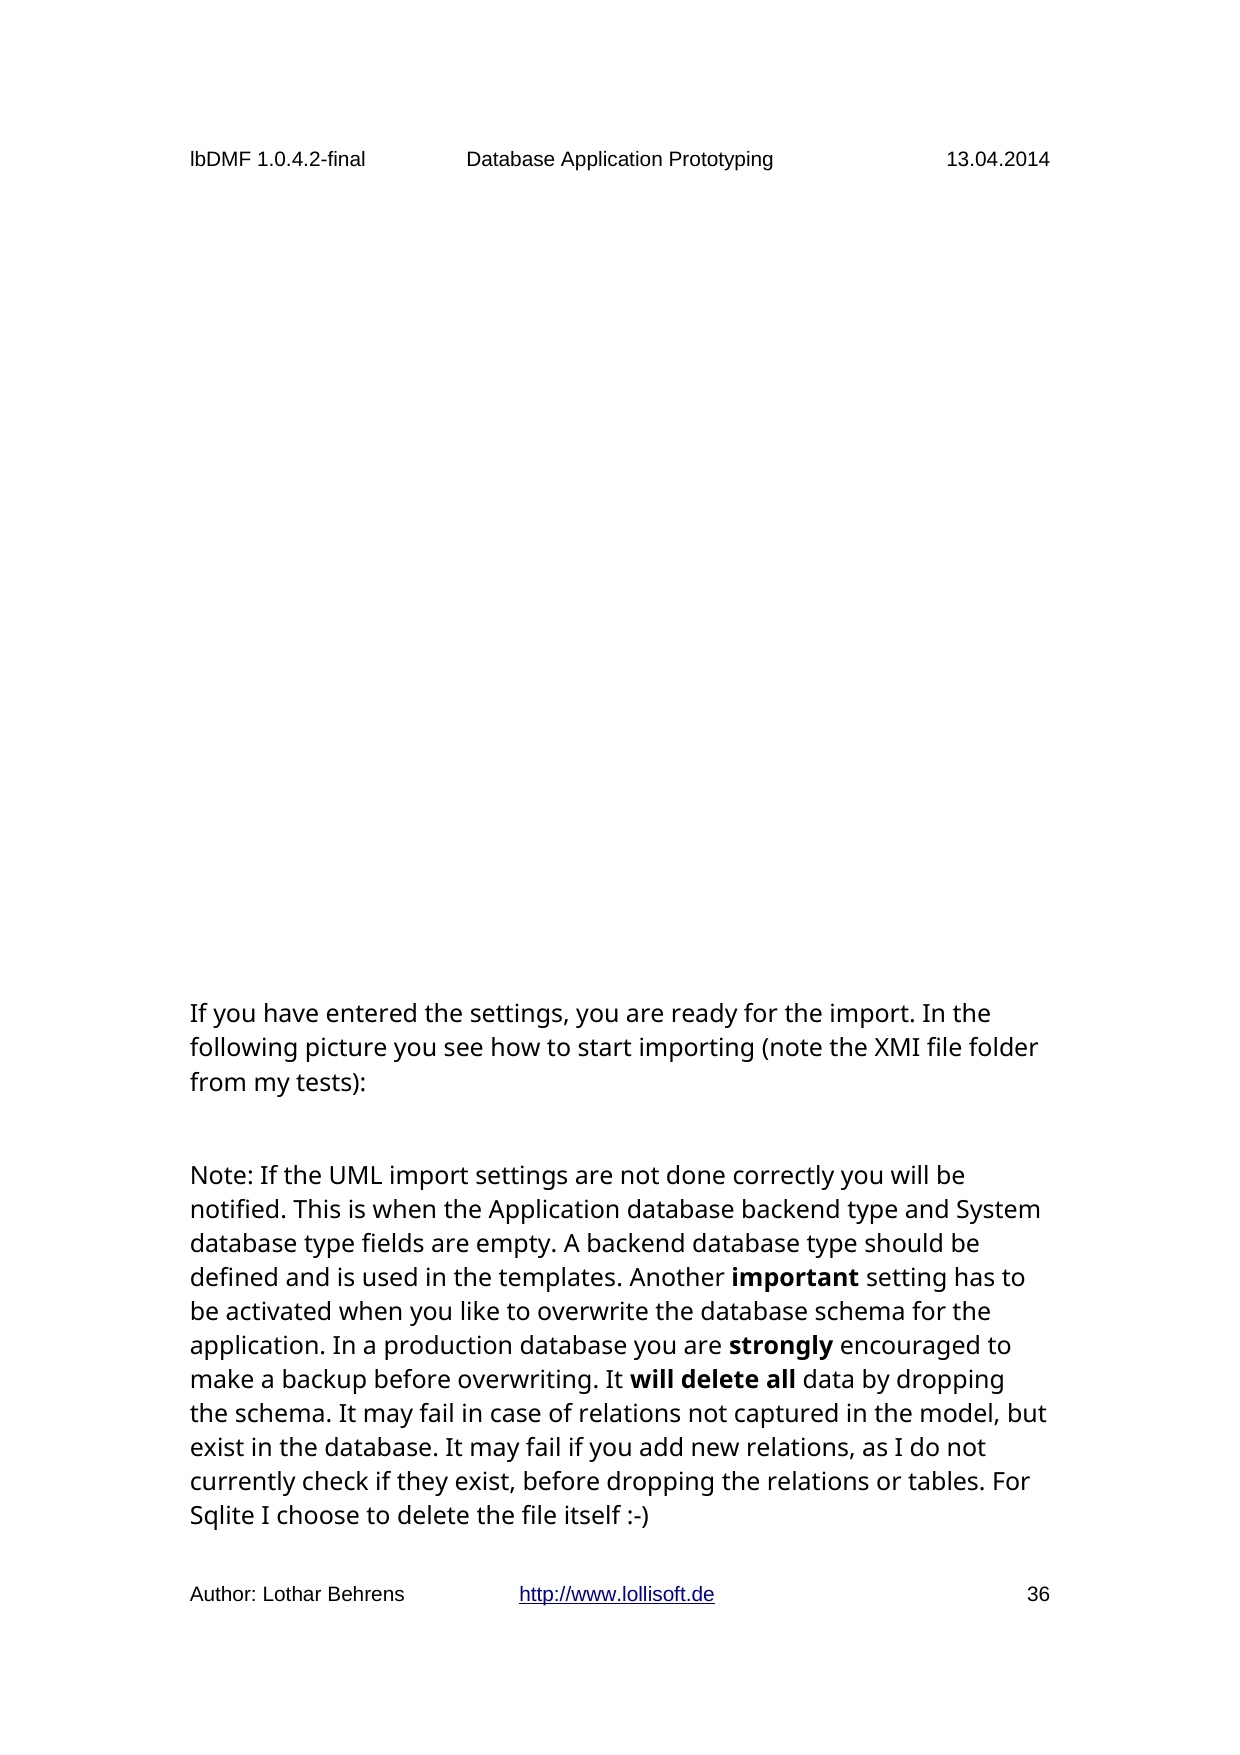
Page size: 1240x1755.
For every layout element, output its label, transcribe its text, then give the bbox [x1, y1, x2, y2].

text Note: If the UML import settings are not done correctly you will be notified. This is when the Application database backend type and System database type fields are empty. A backend database type should be defined and is used in the templates. Another important setting has to be activated when you like to overwrite the database schema for the application. In a production database you are strongly encouraged to make a backup before overwriting. It will delete all data by dropping the schema. It may fail in case of relations not captured in the model, but exist in the database. It may fail if you add new relations, as I do not currently check if they exist, before dropping the relations or tables. For Sqlite I choose to delete the file itself :-) [189, 1157, 1050, 1532]
text If you have entered the settings, you are ready for the import. In the following picture you see how to start importing (note the XMI file folder from my tests): [189, 201, 1050, 1098]
